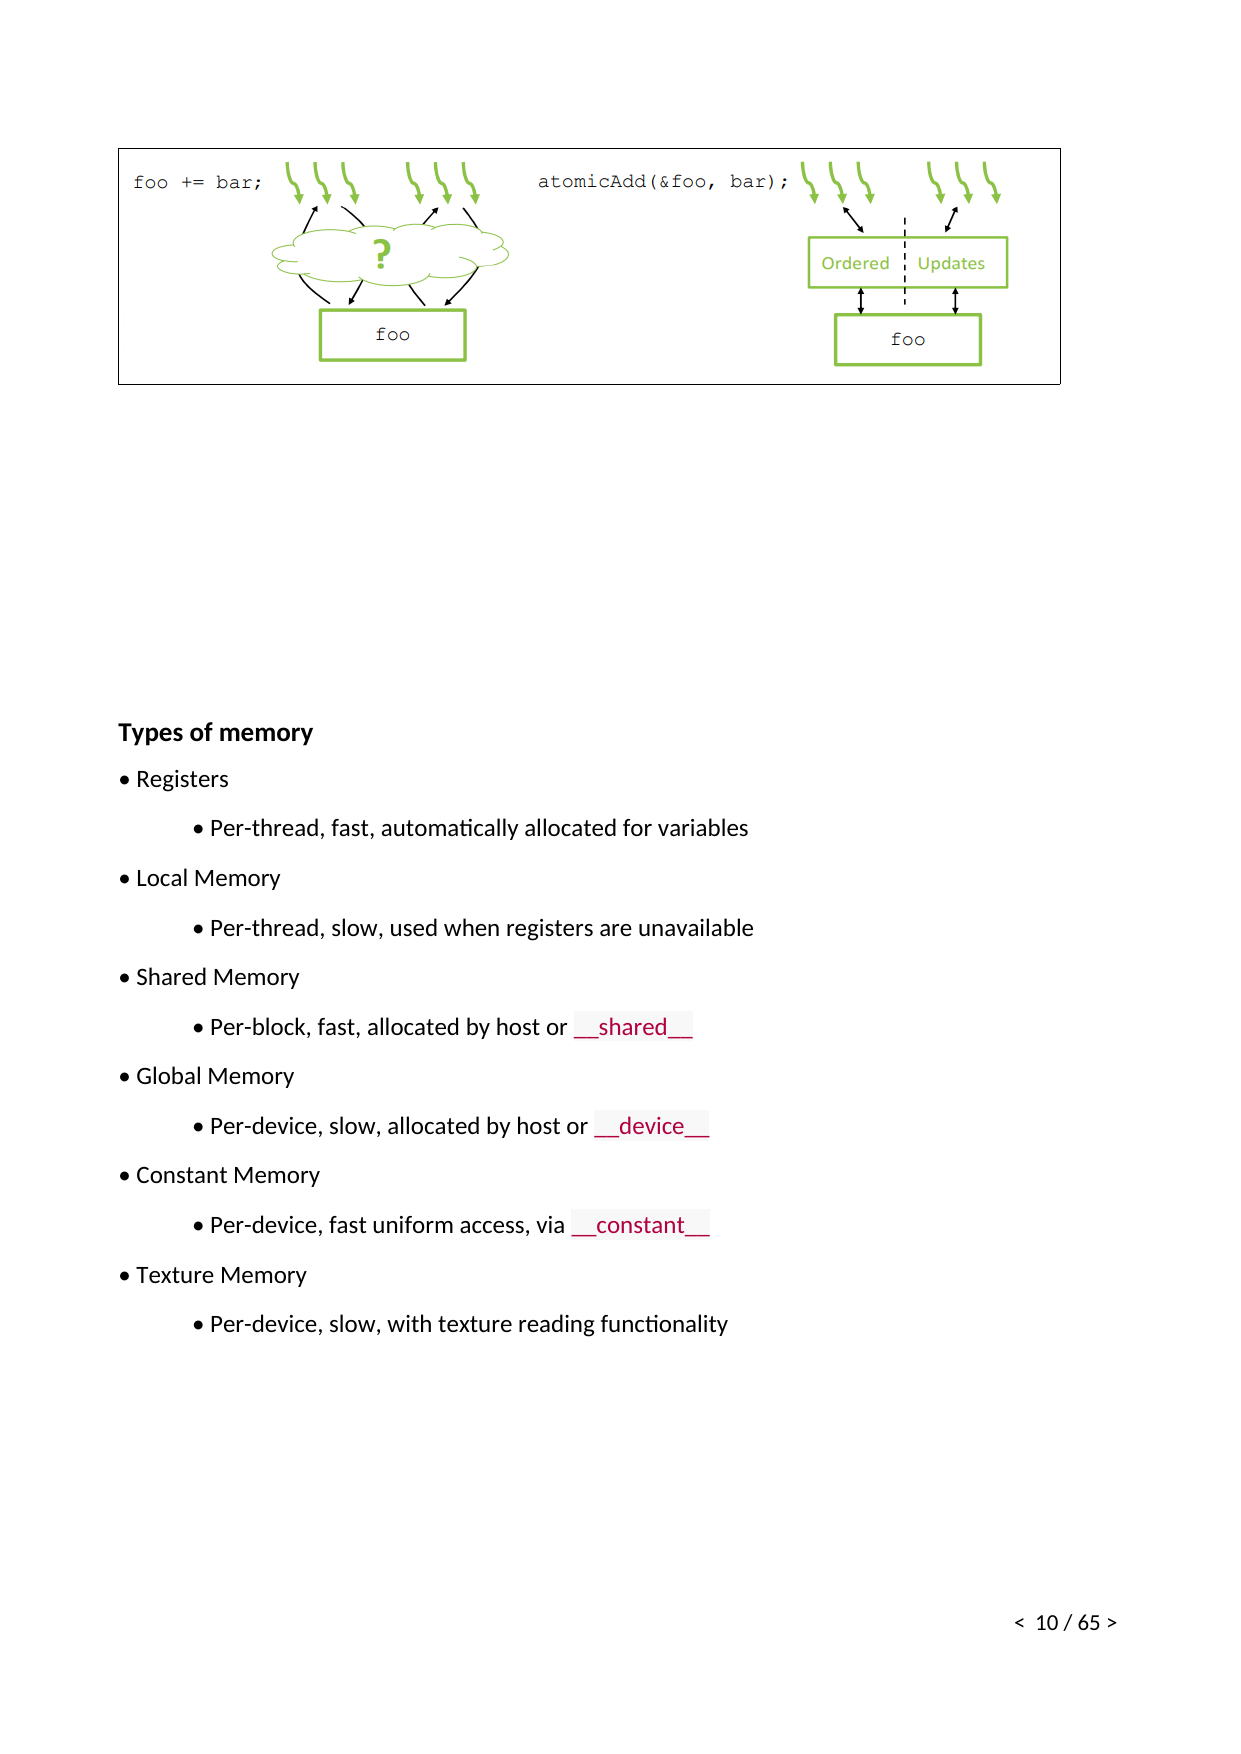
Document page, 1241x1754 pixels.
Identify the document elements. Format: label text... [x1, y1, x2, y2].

text • Texture Memory [118, 1259, 1122, 1289]
text • Per-thread, slow, used when registers are unavailable [118, 912, 1122, 942]
subtitle Types of memory [118, 715, 1122, 748]
text • Per-device, fast uniform access, via __constant__ [118, 1209, 1122, 1240]
picture [121, 150, 1058, 381]
text • Constant Memory [118, 1160, 1122, 1190]
text • Per-block, fast, allocated by host or __shared__ [118, 1011, 1122, 1041]
text • Per-thread, fast, automatically allocated for variables [118, 813, 1122, 843]
text • Shared Memory [118, 961, 1122, 992]
text • Registers [118, 763, 1122, 793]
text • Per-device, slow, with texture reading functionality [118, 1308, 1122, 1339]
text • Global Memory [118, 1061, 1122, 1091]
text • Local Memory [118, 862, 1122, 893]
text • Per-device, slow, allocated by host or __device__ [118, 1110, 1122, 1141]
